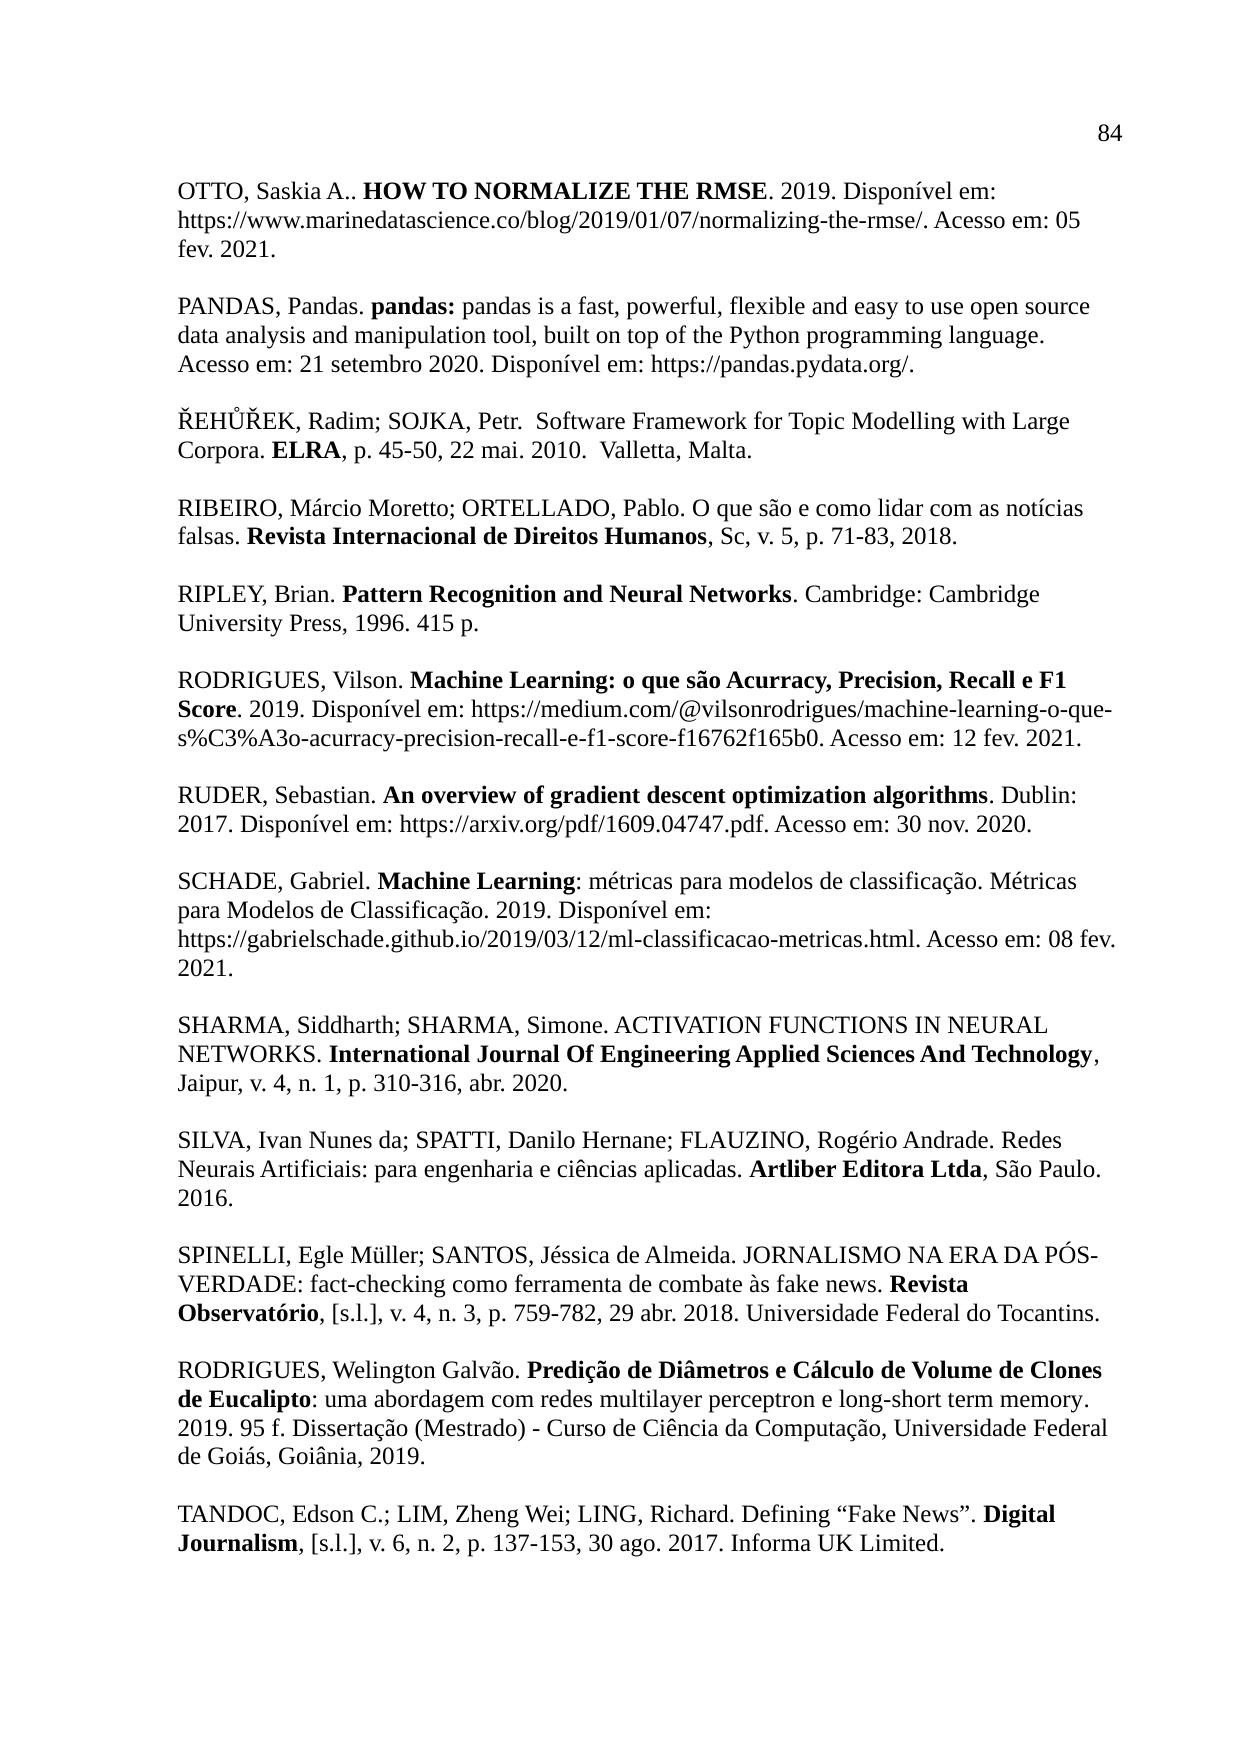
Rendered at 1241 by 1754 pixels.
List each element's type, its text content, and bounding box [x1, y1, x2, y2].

text RODRIGUES, Welington Galvão. Predição de Diâmetros e Cálculo de Volume de Clones de Eucalipto: uma abordagem com redes multilayer perceptron e long-short term memory. 2019. 95 f. Dissertação (Mestrado) - Curso de Ciência da Computação, Universidade Federal de Goiás, Goiânia, 2019. [177, 1355, 1122, 1470]
text SHARMA, Siddharth; SHARMA, Simone. ACTIVATION FUNCTIONS IN NEURAL NETWORKS. International Journal Of Engineering Applied Sciences And Technology, Jaipur, v. 4, n. 1, p. 310-316, abr. 2020. [177, 1010, 1122, 1096]
text PANDAS, Pandas. pandas: pandas is a fast, powerful, flexible and easy to use open source data analysis and manipulation tool, built on top of the Python programming language. Acesso em: 21 setembro 2020. Disponível em: https://pandas.pydata.org/. [177, 291, 1122, 378]
text TANDOC, Edson C.; LIM, Zheng Wei; LING, Richard. Defining “Fake News”. Digital Journalism, [s.l.], v. 6, n. 2, p. 137-153, 30 ago. 2017. Informa UK Limited. [177, 1499, 1122, 1556]
text SCHADE, Gabriel. Machine Learning: métricas para modelos de classificação. Métricas para Modelos de Classificação. 2019. Disponível em: https://gabrielschade.github.io/2019/03/12/ml-classificacao-metricas.html. Acesso em: 08 fev. 2021. [177, 866, 1122, 981]
text RIPLEY, Brian. Pattern Recognition and Neural Networks. Cambridge: Cambridge University Press, 1996. 415 p. [177, 579, 1122, 636]
text OTTO, Saskia A.. HOW TO NORMALIZE THE RMSE. 2019. Disponível em: https://www.marinedatascience.co/blog/2019/01/07/normalizing-the-rmse/. Acesso em: 05 fev. 2021. [177, 176, 1122, 263]
text RIBEIRO, Márcio Moretto; ORTELLADO, Pablo. O que são e como lidar com as notícias falsas. Revista Internacional de Direitos Humanos, Sc, v. 5, p. 71-83, 2018. [177, 493, 1122, 550]
text RODRIGUES, Vilson. Machine Learning: o que são Acurracy, Precision, Recall e F1 Score. 2019. Disponível em: https://medium.com/@vilsonrodrigues/machine-learning-o-que-s%C3%A3o-acurracy-precision-recall-e-f1-score-f16762f165b0. Acesso em: 12 fev. 2021. [177, 665, 1122, 751]
text SILVA, Ivan Nunes da; SPATTI, Danilo Hernane; FLAUZINO, Rogério Andrade. Redes Neurais Artificiais: para engenharia e ciências aplicadas. Artliber Editora Ltda, São Paulo. 2016. [177, 1125, 1122, 1211]
text RUDER, Sebastian. An overview of gradient descent optimization algorithms. Dublin: 2017. Disponível em: https://arxiv.org/pdf/1609.04747.pdf. Acesso em: 30 nov. 2020. [177, 780, 1122, 838]
text ŘEHŮŘEK, Radim; SOJKA, Petr. Software Framework for Topic Modelling with Large Corpora. ELRA, p. 45-50, 22 mai. 2010. Valletta, Malta. [177, 406, 1122, 464]
text SPINELLI, Egle Müller; SANTOS, Jéssica de Almeida. JORNALISMO NA ERA DA PÓS-VERDADE: fact-checking como ferramenta de combate às fake news. Revista Observatório, [s.l.], v. 4, n. 3, p. 759-782, 29 abr. 2018. Universidade Federal do Tocantins. [177, 1240, 1122, 1326]
